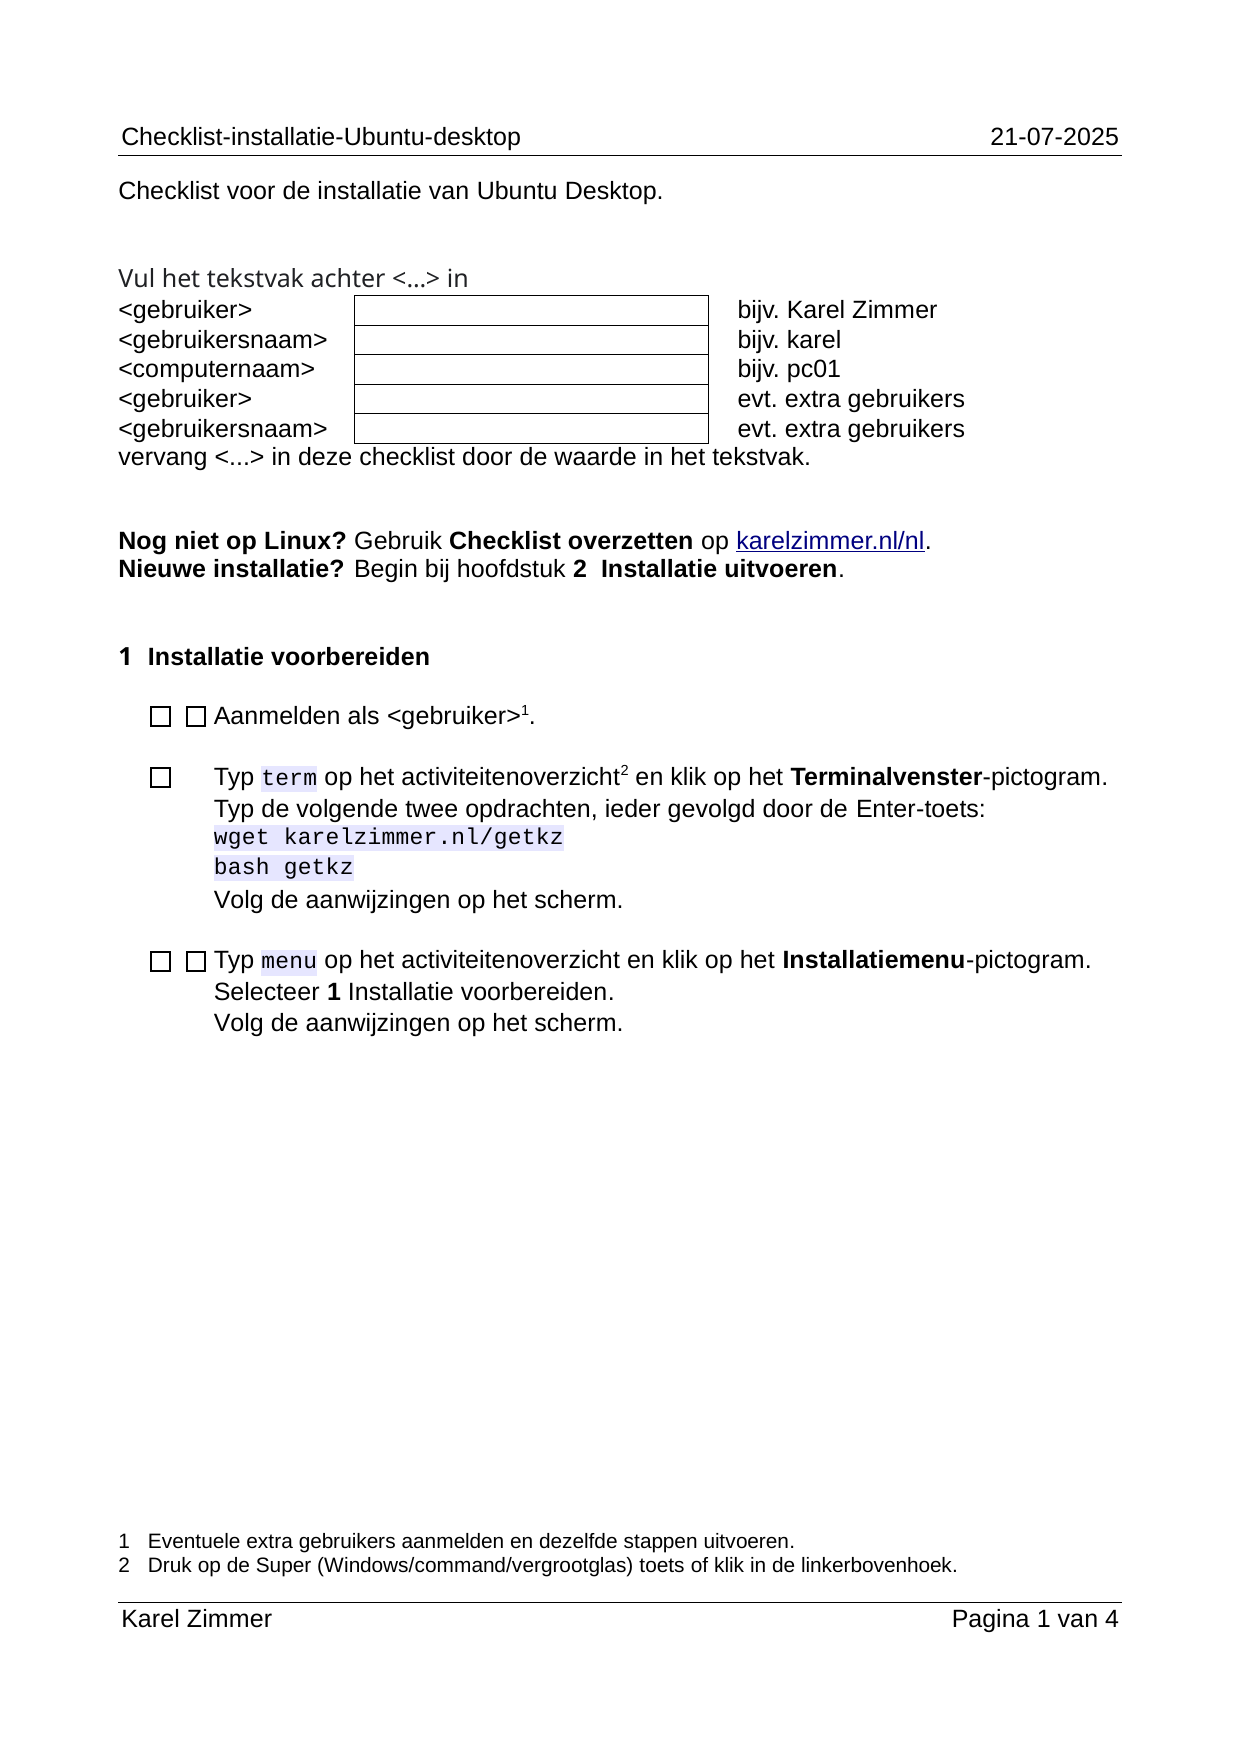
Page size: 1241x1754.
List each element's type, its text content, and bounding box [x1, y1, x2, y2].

table_cell [142, 1008, 177, 1038]
text <gebruiker> [118, 295, 354, 325]
table_cell [118, 854, 142, 884]
text bijv. Karel Zimmer [709, 295, 1122, 325]
text Nieuwe installatie? Begin bij hoofdstuk 2 Installatie uitvoeren. [118, 555, 1122, 583]
text bijv. karel [709, 325, 1122, 354]
table_cell Volg de aanwijzingen op het scherm. [213, 885, 1122, 915]
table_cell bash getkz [213, 854, 1122, 884]
table_header [118, 701, 142, 731]
table_cell [118, 762, 142, 794]
table_cell [213, 915, 1122, 945]
table_cell [142, 824, 177, 854]
text vervang <...> in deze checklist door de waarde in het tekstvak. [118, 443, 1122, 471]
table_cell [118, 824, 142, 854]
table_cell [142, 945, 177, 977]
table_cell [177, 762, 213, 794]
text <computernaam> [118, 354, 354, 384]
table_cell [213, 731, 1122, 762]
text Vul het tekstvak achter <...> in [118, 261, 1122, 295]
table_cell [118, 885, 142, 915]
text bijv. pc01 [709, 354, 1122, 384]
table_cell [142, 854, 177, 884]
table_cell Typ term op het activiteitenoverzicht en klik op het Terminalvenster-pictogram. [213, 762, 1122, 794]
table_cell Selecteer 1 Installatie voorbereiden. [213, 977, 1122, 1007]
table_cell [142, 731, 177, 762]
table_cell Volg de aanwijzingen op het scherm. [213, 1008, 1122, 1038]
table_cell [177, 977, 213, 1007]
table_cell [118, 945, 142, 977]
table_header [142, 701, 177, 731]
text Checklist voor de installatie van Ubuntu Desktop. [118, 177, 1122, 205]
table_cell [142, 885, 177, 915]
table_cell [177, 945, 213, 977]
table_cell [142, 915, 177, 945]
table_cell Typ menu op het activiteitenoverzicht en klik op het Installatiemenu-pictogram. [213, 945, 1122, 977]
table_header [177, 701, 213, 731]
table_cell Typ de volgende twee opdrachten, ieder gevolgd door de Enter-toets: [213, 794, 1122, 824]
table_cell [118, 731, 142, 762]
table_cell [142, 794, 177, 824]
table_cell [177, 731, 213, 762]
table_cell [118, 915, 142, 945]
text Nog niet op Linux? Gebruik Checklist overzetten op karelzimmer.nl/nl. [118, 527, 1122, 555]
table_cell [142, 977, 177, 1007]
table_cell [142, 762, 177, 794]
text <gebruiker> [118, 384, 354, 413]
table_cell [177, 854, 213, 884]
table_cell wget karelzimmer.nl/getkz [213, 824, 1122, 854]
table_cell [118, 794, 142, 824]
table_cell [118, 977, 142, 1007]
text evt. extra gebruikers [709, 413, 1122, 443]
table_cell [177, 1008, 213, 1038]
table_cell [177, 885, 213, 915]
table_cell [118, 1008, 142, 1038]
text evt. extra gebruikers [709, 384, 1122, 413]
text <gebruikersnaam> [118, 413, 354, 443]
table_cell [177, 915, 213, 945]
table_cell [177, 794, 213, 824]
text <gebruikersnaam> [118, 325, 354, 354]
table_cell [177, 824, 213, 854]
list Installatie voorbereiden [118, 639, 1122, 673]
table_header Aanmelden als <gebruiker>. [213, 701, 1122, 731]
